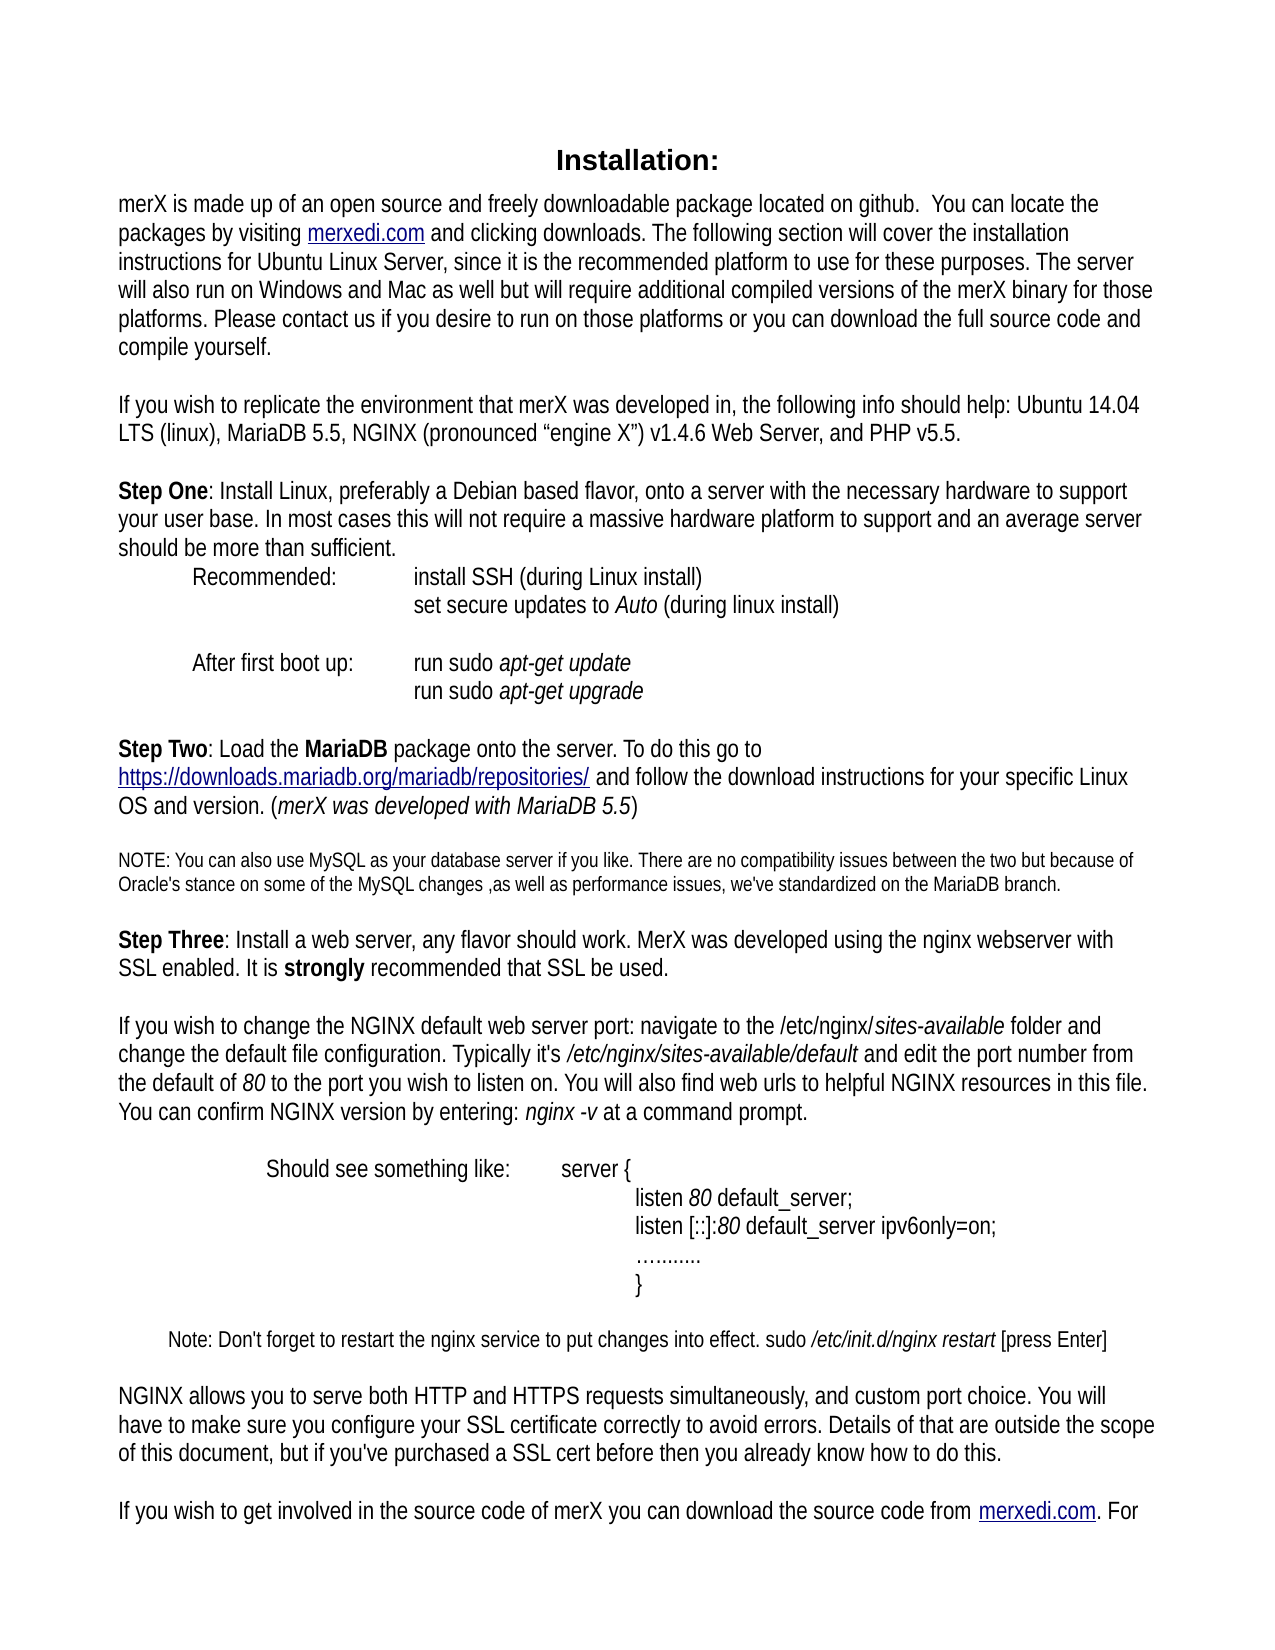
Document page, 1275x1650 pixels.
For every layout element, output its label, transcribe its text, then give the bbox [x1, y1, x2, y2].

text After first boot up: run sudo apt-get update [118, 648, 1157, 676]
text If you wish to replicate the environment that merX was developed in, the following info should help: Ubuntu 14.04 LTS (linux), MariaDB 5.5, NGINX (pronounced “engine X”) v1.4.6 Web Server, and PHP v5.5. [118, 390, 1157, 447]
text NOTE: You can also use MySQL as your database server if you like. There are no compatibility issues between the two but because of Oracle's stance on some of the MySQL changes ,as well as performance issues, we've standardized on the MariaDB branch. [118, 848, 1157, 896]
text If you wish to get involved in the source code of merX you can download the source code from merxedi.com. For [118, 1496, 1157, 1524]
text Recommended: install SSH (during Linux install) [118, 562, 1157, 590]
text listen 80 default_server; [118, 1183, 1157, 1211]
text run sudo apt-get upgrade [118, 676, 1157, 705]
text Step Two: Load the MariaDB package onto the server. To do this go to https://downloads.mariadb.org/mariadb/repositories/ and follow the download instructions for your specific Linux OS and version. (merX was developed with MariaDB 5.5) [118, 733, 1157, 819]
text NGINX allows you to serve both HTTP and HTTPS requests simultaneously, and custom port choice. You will have to make sure you configure your SSL certificate correctly to avoid errors. Details of that are outside the scope of this document, but if you've purchased a SSL cert before then you already know how to do this. [118, 1381, 1157, 1467]
text Should see something like: server { [118, 1154, 1157, 1183]
title Installation: [118, 143, 1157, 177]
text set secure updates to Auto (during linux install) [118, 590, 1157, 619]
text Step Three: Install a web server, any flavor should work. MerX was developed using the nginx webserver with SSL enabled. It is strongly recommended that SSL be used. [118, 925, 1157, 982]
text …........ [118, 1240, 1157, 1269]
text If you wish to change the NGINX default web server port: navigate to the /etc/nginx/sites-available folder and change the default file configuration. Typically it's /etc/nginx/sites-available/default and edit the port number from the default of 80 to the port you wish to listen on. You will also find web urls to helpful NGINX resources in this file. You can confirm NGINX version by entering: nginx -v at a command prompt. [118, 1011, 1157, 1125]
text merX is made up of an open source and freely downloadable package located on github. You can locate the packages by visiting merxedi.com and clicking downloads. The following section will cover the installation instructions for Ubuntu Linux Server, since it is the recommended platform to use for these purposes. The server will also run on Windows and Mac as well but will require additional compiled versions of the merX binary for those platforms. Please contact us if you desire to run on those platforms or you can download the full source code and compile yourself. [118, 189, 1157, 361]
text } [118, 1269, 1157, 1297]
text Step One: Install Linux, preferably a Debian based flavor, onto a server with the necessary hardware to support your user base. In most cases this will not require a massive hardware platform to support and an average server should be more than sufficient. [118, 476, 1157, 562]
text Note: Don't forget to restart the nginx service to put changes into effect. sudo /etc/init.d/nginx restart [press Enter] [118, 1326, 1157, 1352]
text listen [::]:80 default_server ipv6only=on; [118, 1211, 1157, 1240]
